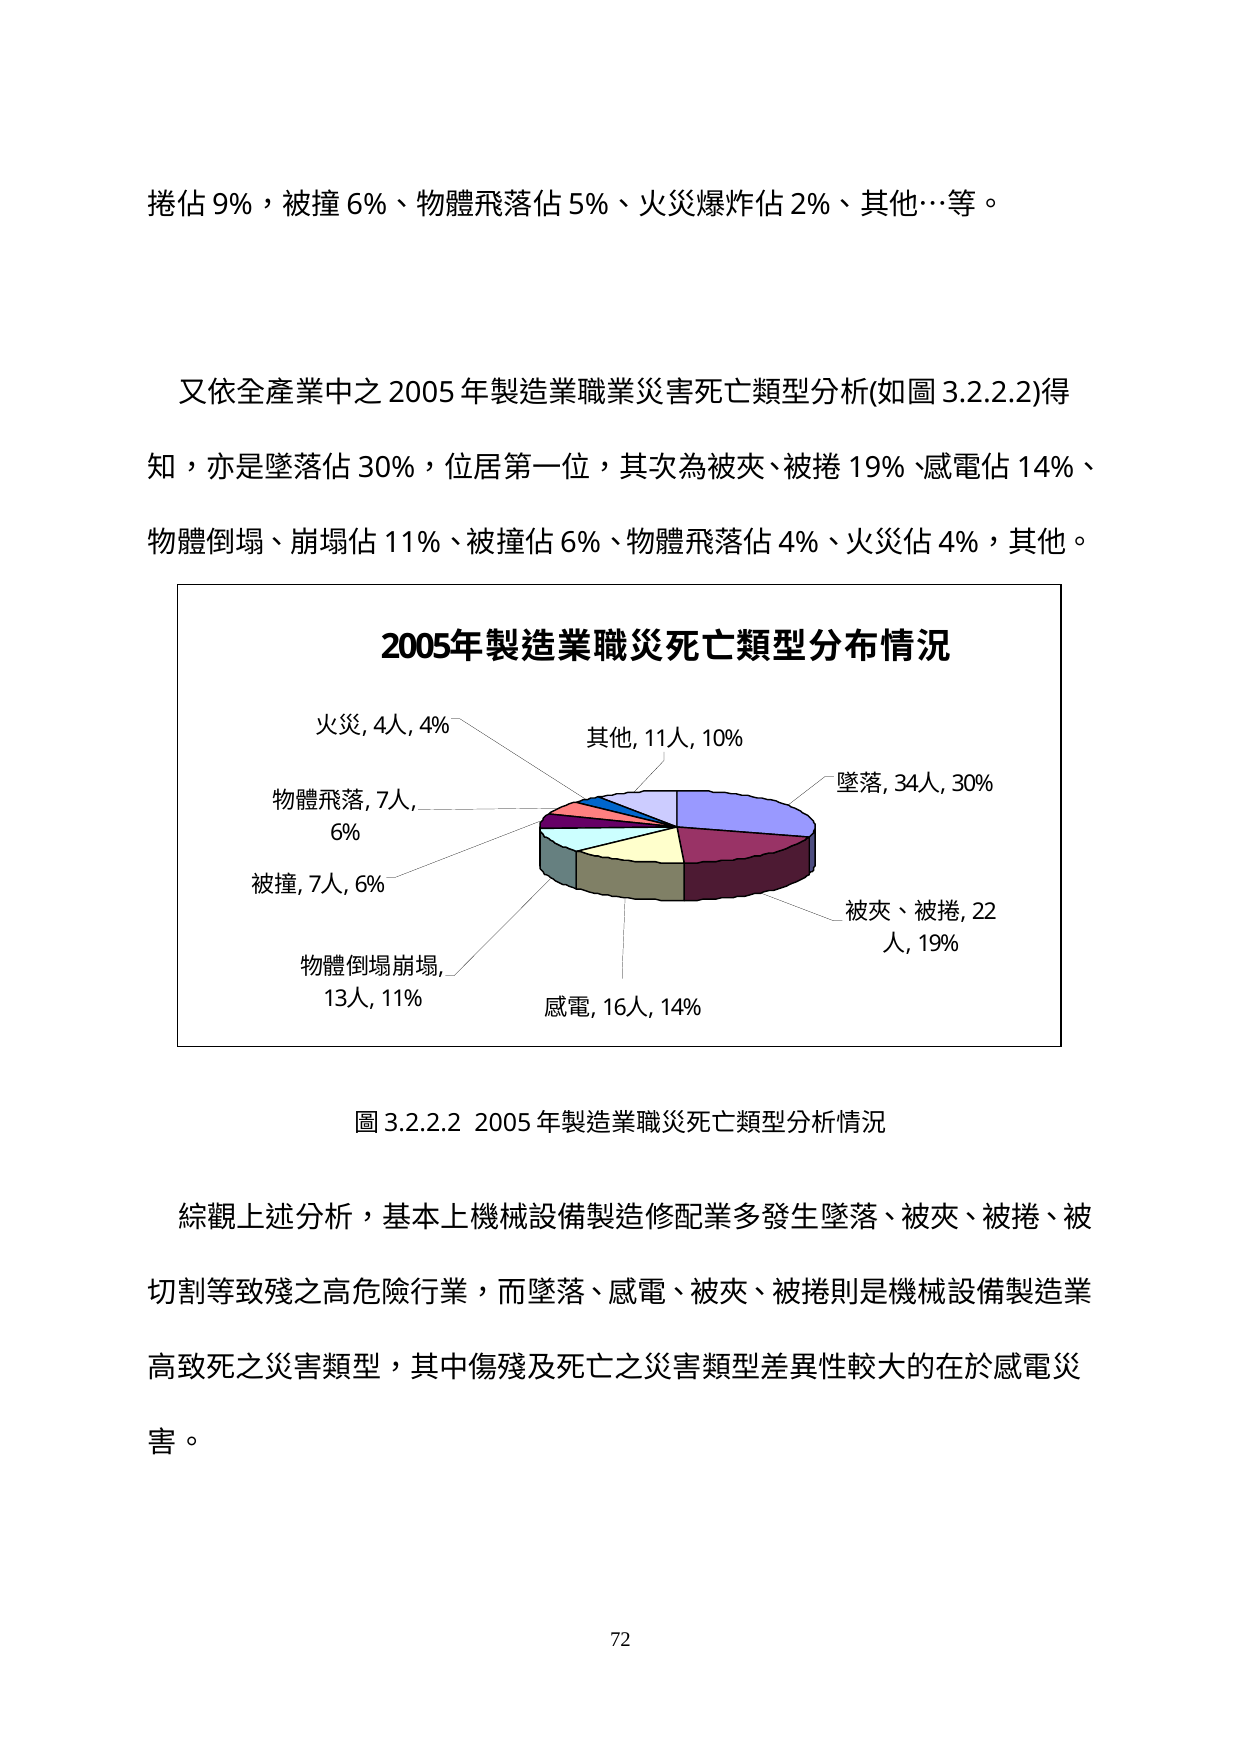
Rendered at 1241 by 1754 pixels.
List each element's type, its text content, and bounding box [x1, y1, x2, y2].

text 圖3.2.2.2 2005年製造業職災死亡類型分析情況 [148, 1102, 1092, 1139]
text 捲佔9%，被撞6%、物體飛落佔5%、火災爆炸佔2%、其他…等。 [148, 164, 1092, 239]
text 綜觀上述分析，基本上機械設備製造修配業多發生墜落、被夾、被捲、被切割等致殘之高危險行業，而墜落、感電、被夾、被捲則是機械設備製造業高致死之災害類型，其中傷殘及死亡之災害類型差異性較大的在於感電災害。 [148, 1177, 1092, 1477]
text 又依全產業中之2005年製造業職業災害死亡類型分析(如圖3.2.2.2)得知，亦是墜落佔30%，位居第一位，其次為被夾、被捲19%、感電佔14%、物體倒塌、崩塌佔11%、被撞佔6%、物體飛落佔4%、火災佔4%，其他。 [148, 352, 1092, 577]
